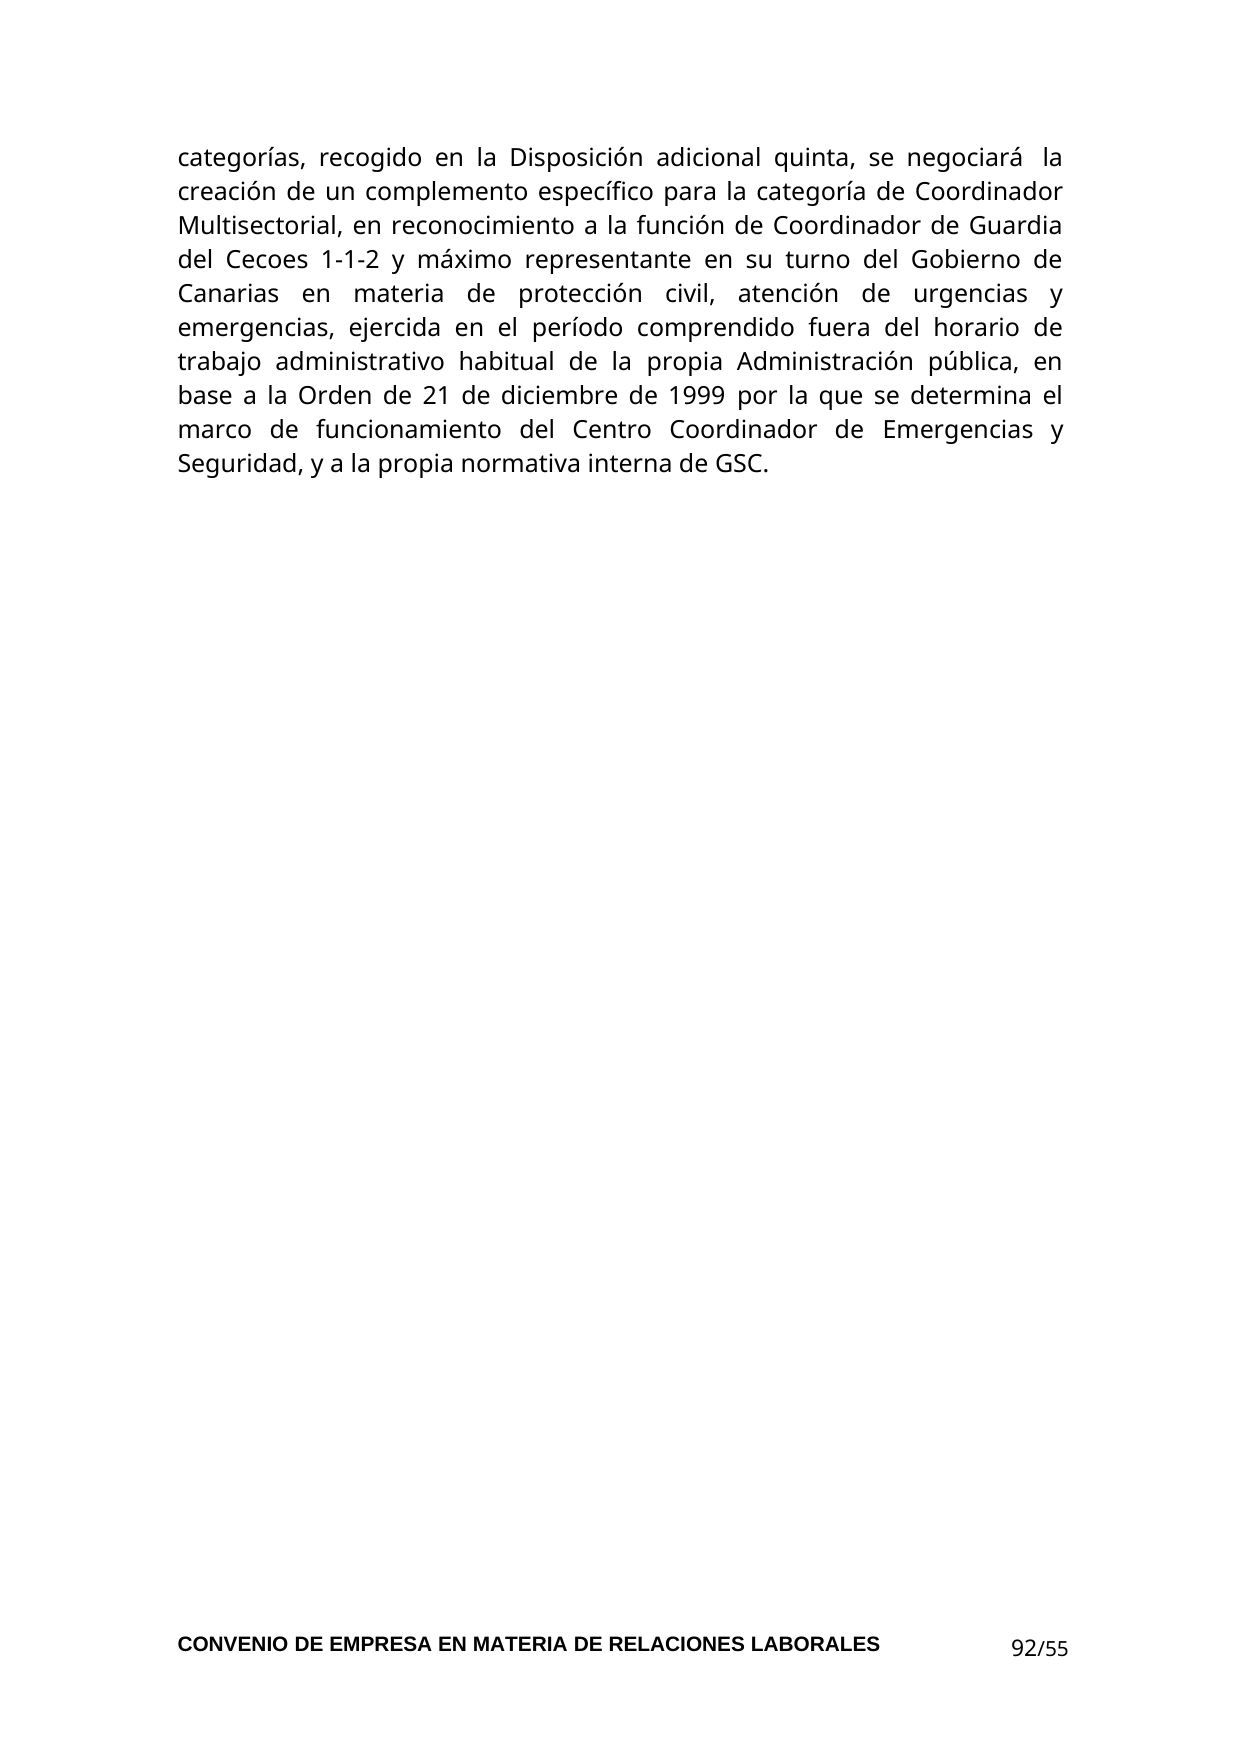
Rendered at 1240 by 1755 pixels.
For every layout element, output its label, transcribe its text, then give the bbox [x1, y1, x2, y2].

text categorías, recogido en la Disposición adicional quinta, se negociará la creación de un complemento específico para la categoría de Coordinador Multisectorial, en reconocimiento a la función de Coordinador de Guardia del Cecoes 1-1-2 y máximo representante en su turno del Gobierno de Canarias en materia de protección civil, atención de urgencias y emergencias, ejercida en el período comprendido fuera del horario de trabajo administrativo habitual de la propia Administración pública, en base a la Orden de 21 de diciembre de 1999 por la que se determina el marco de funcionamiento del Centro Coordinador de Emergencias y Seguridad, y a la propia normativa interna de GSC. [177, 139, 1063, 480]
